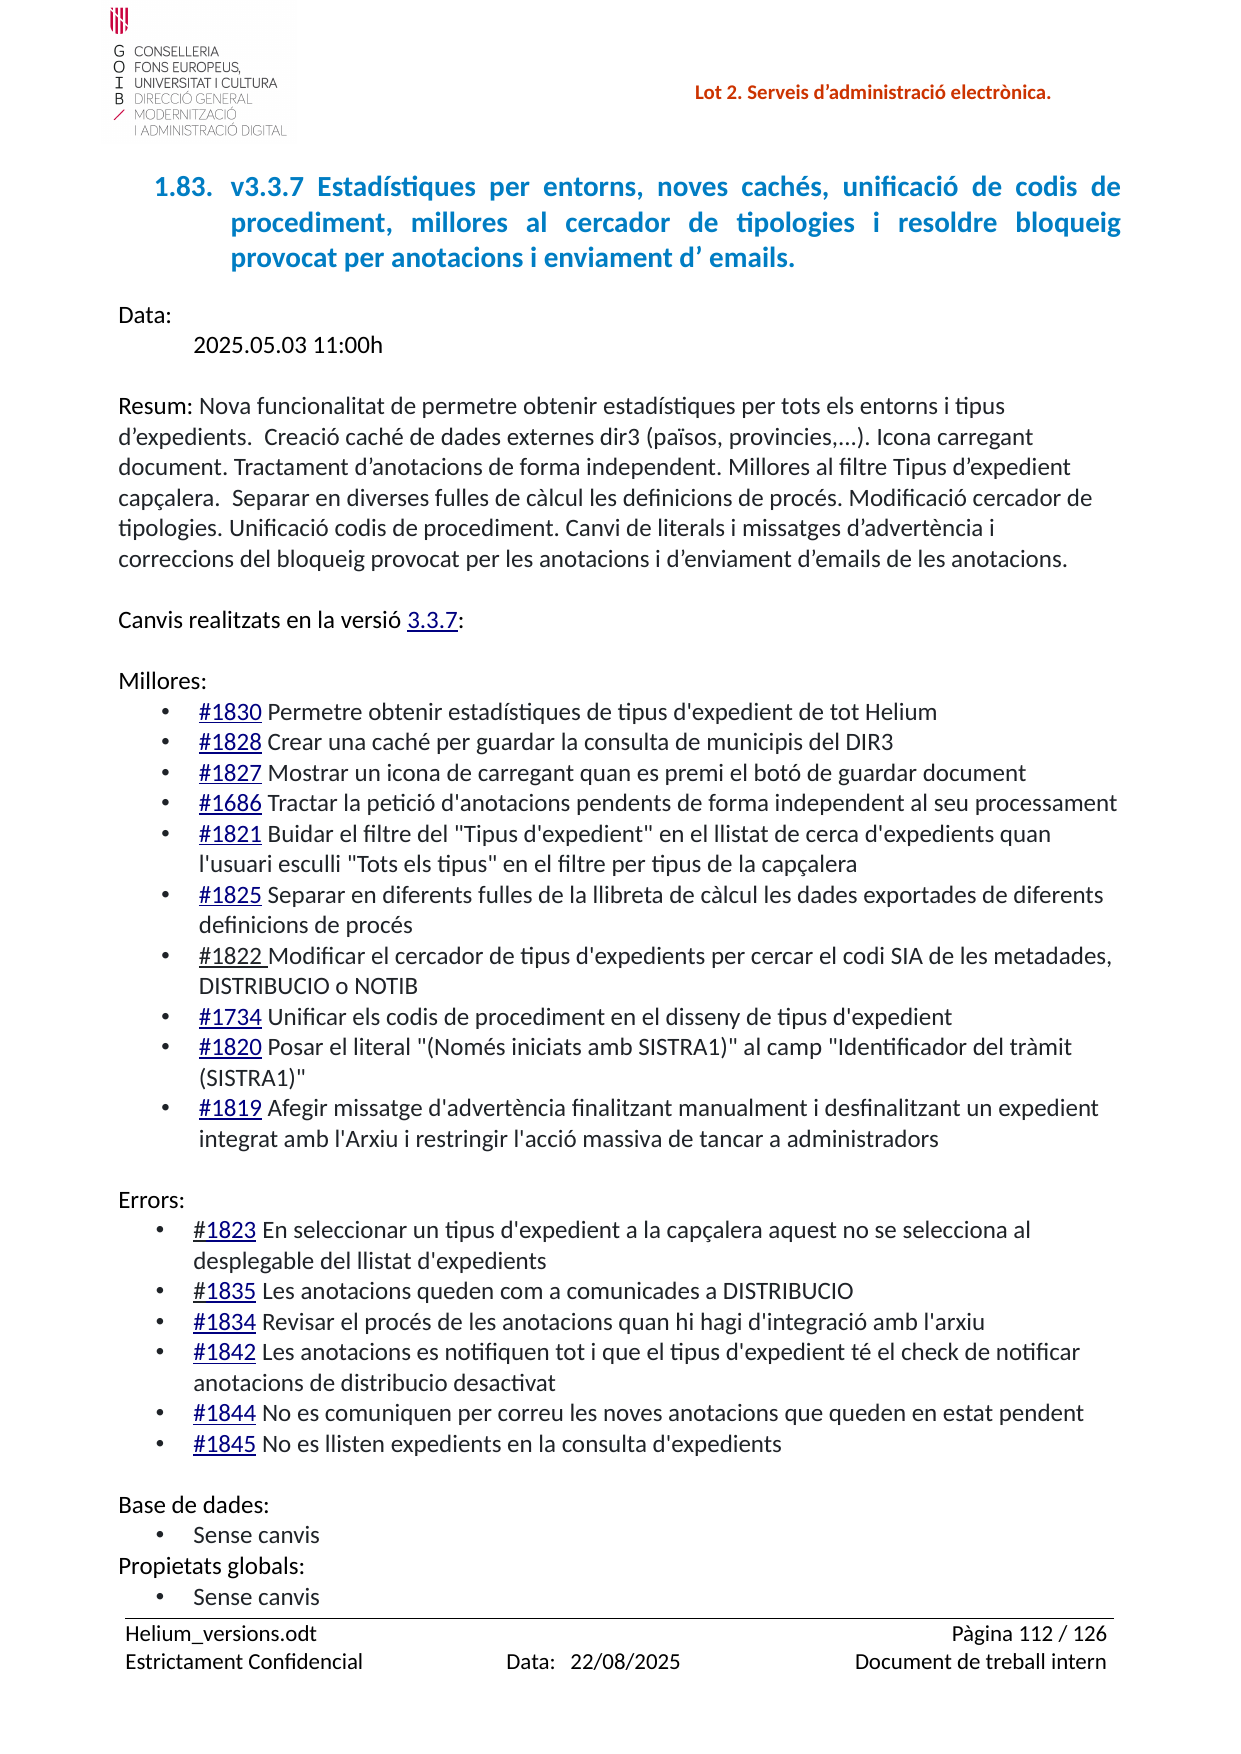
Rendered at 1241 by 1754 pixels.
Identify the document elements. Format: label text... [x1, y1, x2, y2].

list #1844 No es comuniquen per correu les noves anotacions que queden en estat pendent [156, 1398, 1122, 1428]
subtitle v3.3.7 Estadístiques per entorns, noves cachés, unificació de codis de procediment, millores al cercador de tipologies i resoldre bloqueig provocat per anotacions i enviament d’ emails. [153, 168, 1122, 275]
list #1821 Buidar el filtre del "Tipus d'expedient" en el llistat de cerca d'expedients quan l'usuari esculli "Tots els tipus" en el filtre per tipus de la capçalera [161, 818, 1122, 879]
list #1845 No es llisten expedients en la consulta d'expedients [156, 1428, 1122, 1459]
list #1819 Afegir missatge d'advertència finalitzant manualment i desfinalitzant un expedient integrat amb l'Arxiu i restringir l'acció massiva de tancar a administradors [161, 1092, 1122, 1153]
list Sense canvis [156, 1581, 1122, 1611]
text Canvis realitzats en la versió 3.3.7: [118, 604, 1122, 634]
text Resum: Nova funcionalitat de permetre obtenir estadístiques per tots els entorns i tipus d’expedients. Creació caché de dades externes dir3 (països, provincies,...). Icona carregant document. Tractament d’anotacions de forma independent. Millores al filtre Tipus d’expedient capçalera. Separar en diverses fulles de càlcul les definicions de procés. Modificació cercador de tipologies. Unificació codis de procediment. Canvi de literals i missatges d’advertència i correccions del bloqueig provocat per les anotacions i d’enviament d’emails de les anotacions. [118, 390, 1122, 573]
list #1820 Posar el literal "(Només iniciats amb SISTRA1)" al camp "Identificador del tràmit (SISTRA1)" [161, 1031, 1122, 1092]
list #1825 Separar en diferents fulles de la llibreta de càlcul les dades exportades de diferents definicions de procés [161, 879, 1122, 940]
text Base de dades: [118, 1489, 1122, 1520]
text Propietats globals: [118, 1550, 1122, 1581]
picture [100, 0, 297, 144]
list #1842 Les anotacions es notifiquen tot i que el tipus d'expedient té el check de notificar anotacions de distribucio desactivat [156, 1337, 1122, 1398]
text 2025.05.03 11:00h [118, 329, 1122, 360]
list #1734 Unificar els codis de procediment en el disseny de tipus d'expedient [161, 1001, 1122, 1031]
list #1827 Mostrar un icona de carregant quan es premi el botó de guardar document [161, 757, 1122, 787]
text Millores: [118, 665, 1122, 696]
list #1686 Tractar la petició d'anotacions pendents de forma independent al seu processament [161, 787, 1122, 818]
text Data: [118, 299, 1122, 329]
list #1835 Les anotacions queden com a comunicades a DISTRIBUCIO [156, 1276, 1122, 1306]
list #1828 Crear una caché per guardar la consulta de municipis del DIR3 [161, 726, 1122, 757]
list #1823 En seleccionar un tipus d'expedient a la capçalera aquest no se selecciona al desplegable del llistat d'expedients [156, 1214, 1122, 1276]
list #1834 Revisar el procés de les anotacions quan hi hagi d'integració amb l'arxiu [156, 1306, 1122, 1337]
list Sense canvis [156, 1520, 1122, 1550]
list #1822 Modificar el cercador de tipus d'expedients per cercar el codi SIA de les metadades, DISTRIBUCIO o NOTIB [161, 940, 1122, 1001]
text Errors: [118, 1184, 1122, 1214]
list #1830 Permetre obtenir estadístiques de tipus d'expedient de tot Helium [161, 696, 1122, 726]
